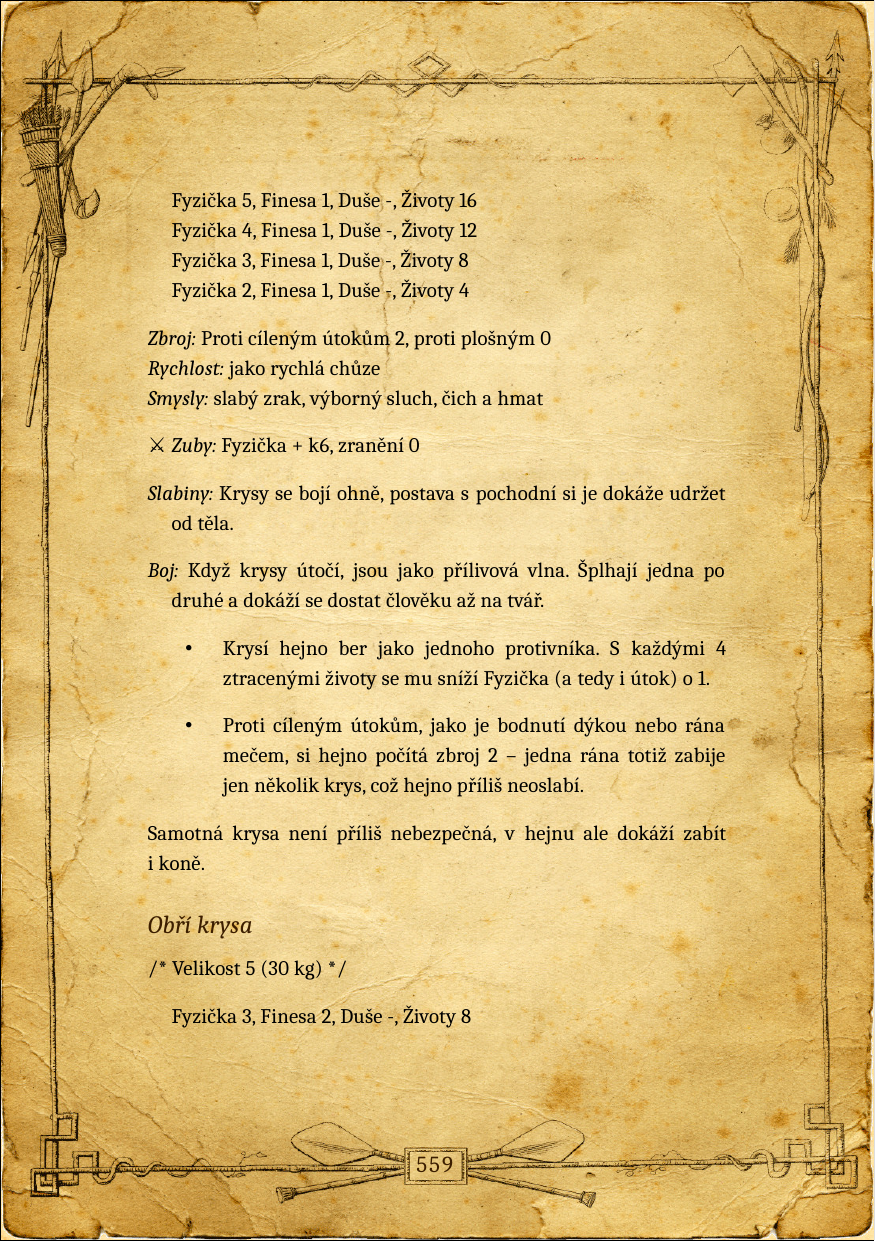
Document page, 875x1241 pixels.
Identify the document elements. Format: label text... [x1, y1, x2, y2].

text Boj: Když krysy útočí, jsou jako přílivová vlna. Šplhají jedna po druhé a⁠ dokáží se dostat člověku až na tvář. [148, 559, 726, 613]
text Samotná krysa není příliš nebezpečná, v⁠ hejnu ale dokáží zabít i⁠ koně. [148, 821, 726, 875]
text Fyzička 3, Finesa 1, Duše -, Životy 8 [171, 249, 726, 273]
subtitle Obří krysa [148, 911, 726, 939]
picture [1, 1, 874, 1240]
text /* Velikost 5 (30 kg) */ [148, 957, 726, 981]
text Fyzička 4, Finesa 1, Duše -, Životy 12 [171, 219, 726, 243]
text Rychlost: jako rychlá chůze [148, 356, 726, 380]
text Smysly: slabý zrak, výborný sluch, čich a⁠ hmat [148, 386, 726, 410]
text Fyzička 5, Finesa 1, Duše -, Životy 16 [171, 189, 726, 213]
list Krysí hejno ber jako jednoho protivníka. S⁠ každými 4 ztracenými životy se mu sníží Fyzička (a⁠ tedy i⁠ útok) o⁠ 1. [185, 636, 726, 690]
text Slabiny: Krysy se bojí ohně, postava s⁠ pochodní si je dokáže udržet od těla. [148, 481, 726, 535]
text ⚔ Zuby: Fyzička + k6, zranění 0 [148, 434, 726, 458]
text Fyzička 2, Finesa 1, Duše -, Životy 4 [171, 279, 726, 303]
text Zbroj: Proti cíleným útokům 2, proti plošným 0 [148, 326, 726, 350]
list Proti cíleným útokům, jako je bodnutí dýkou nebo rána mečem, si hejno počítá zbroj 2 – jedna rána totiž zabije jen několik krys, což hejno příliš neoslabí. [185, 714, 726, 798]
text Fyzička 3, Finesa 2, Duše -, Životy 8 [171, 1004, 726, 1028]
